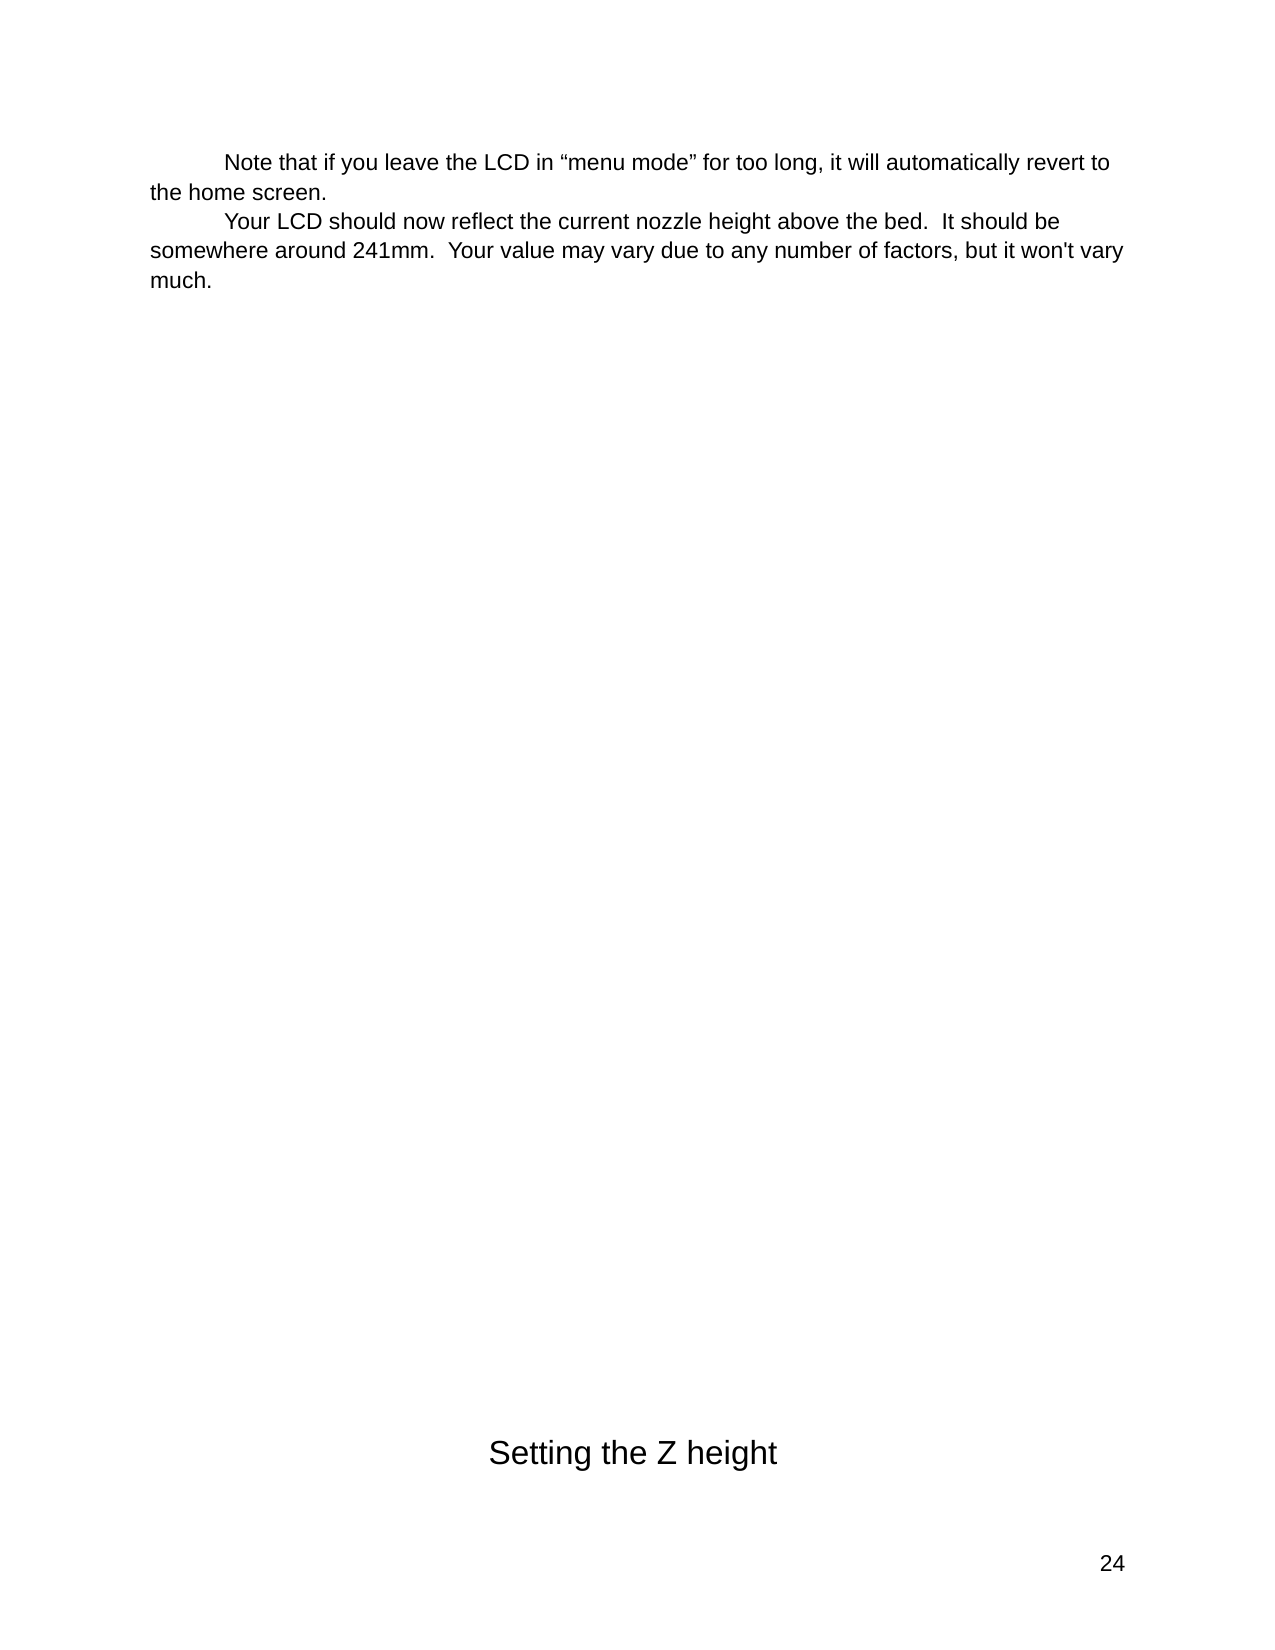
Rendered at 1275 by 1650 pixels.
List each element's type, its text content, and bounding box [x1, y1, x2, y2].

subtitle Setting the Z height [150, 1434, 1125, 1471]
text Note that if you leave the LCD in “menu mode” for too long, it will automatically revert to the home screen. [150, 150, 1125, 205]
text Your LCD should now reflect the current nozzle height above the bed. It should be somewhere around 241mm. Your value may vary due to any number of factors, but it won't vary much. [150, 209, 1125, 293]
